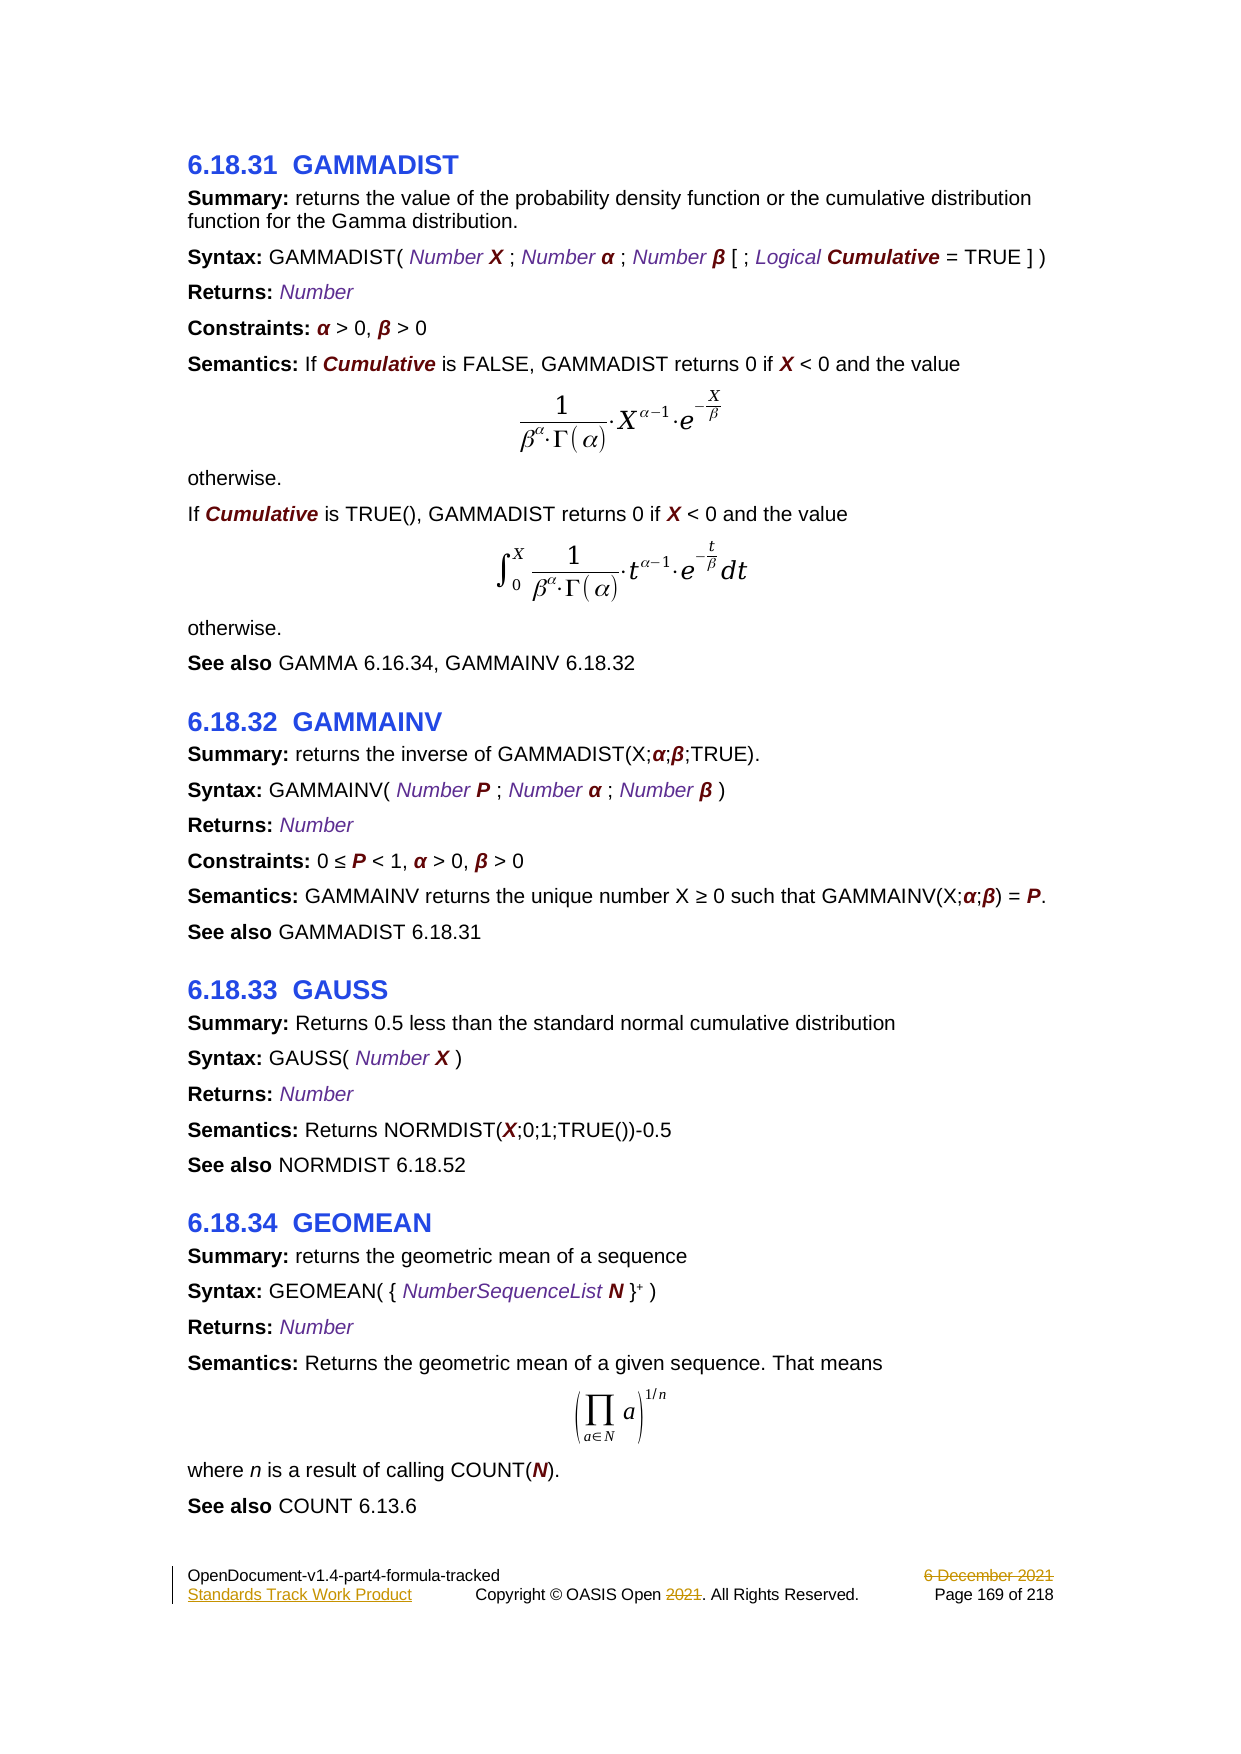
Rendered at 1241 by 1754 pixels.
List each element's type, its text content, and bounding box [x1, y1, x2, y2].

subtitle GEOMEAN [187, 1208, 1053, 1238]
text Semantics: If Cumulative is FALSE, GAMMADIST returns 0 if X < 0 and the value [187, 352, 1053, 376]
text Semantics: Returns NORMDIST(X;0;1;TRUE())-0.5 [187, 1118, 1053, 1142]
text otherwise. [187, 466, 1053, 490]
text Summary: returns the value of the probability density function or the cumulative distribution function for the Gamma distribution. [187, 186, 1053, 233]
text See also GAMMA 6.16.34, GAMMAINV 6.18.32 [187, 652, 1053, 675]
text Returns: Number [187, 814, 1053, 837]
text Syntax: GAMMADIST( Number X ; Number α ; Number β [ ; Logical Cumulative = TRUE ] ) [187, 245, 1053, 269]
text Constraints: α > 0, β > 0 [187, 316, 1053, 340]
text Semantics: Returns the geometric mean of a given sequence. That means [187, 1351, 1053, 1375]
text Summary: returns the inverse of GAMMADIST(X;α;β;TRUE). [187, 742, 1053, 766]
text Syntax: GEOMEAN( { NumberSequenceList N }+ ) [187, 1280, 1053, 1303]
text Constraints: 0 ≤ P < 1, α > 0, β > 0 [187, 849, 1053, 873]
text Returns: Number [187, 281, 1053, 304]
text See also GAMMADIST 6.18.31 [187, 921, 1053, 944]
text See also NORMDIST 6.18.52 [187, 1154, 1053, 1177]
text Syntax: GAUSS( Number X ) [187, 1047, 1053, 1070]
subtitle GAMMAINV [187, 706, 1053, 736]
text Returns: Number [187, 1082, 1053, 1106]
text Returns: Number [187, 1316, 1053, 1339]
text where n is a result of calling COUNT(N). [187, 1459, 1053, 1482]
text If Cumulative is TRUE(), GAMMADIST returns 0 if X < 0 and the value [187, 502, 1053, 526]
text Semantics: GAMMAINV returns the unique number X ≥ 0 such that GAMMAINV(X;α;β) = P. [187, 885, 1053, 908]
subtitle GAMMADIST [187, 150, 1053, 180]
text Syntax: GAMMAINV( Number P ; Number α ; Number β ) [187, 778, 1053, 802]
text Summary: returns the geometric mean of a sequence [187, 1244, 1053, 1268]
subtitle GAUSS [187, 975, 1053, 1005]
text otherwise. [187, 616, 1053, 640]
text Summary: Returns 0.5 less than the standard normal cumulative distribution [187, 1011, 1053, 1035]
text See also COUNT 6.13.6 [187, 1494, 1053, 1518]
